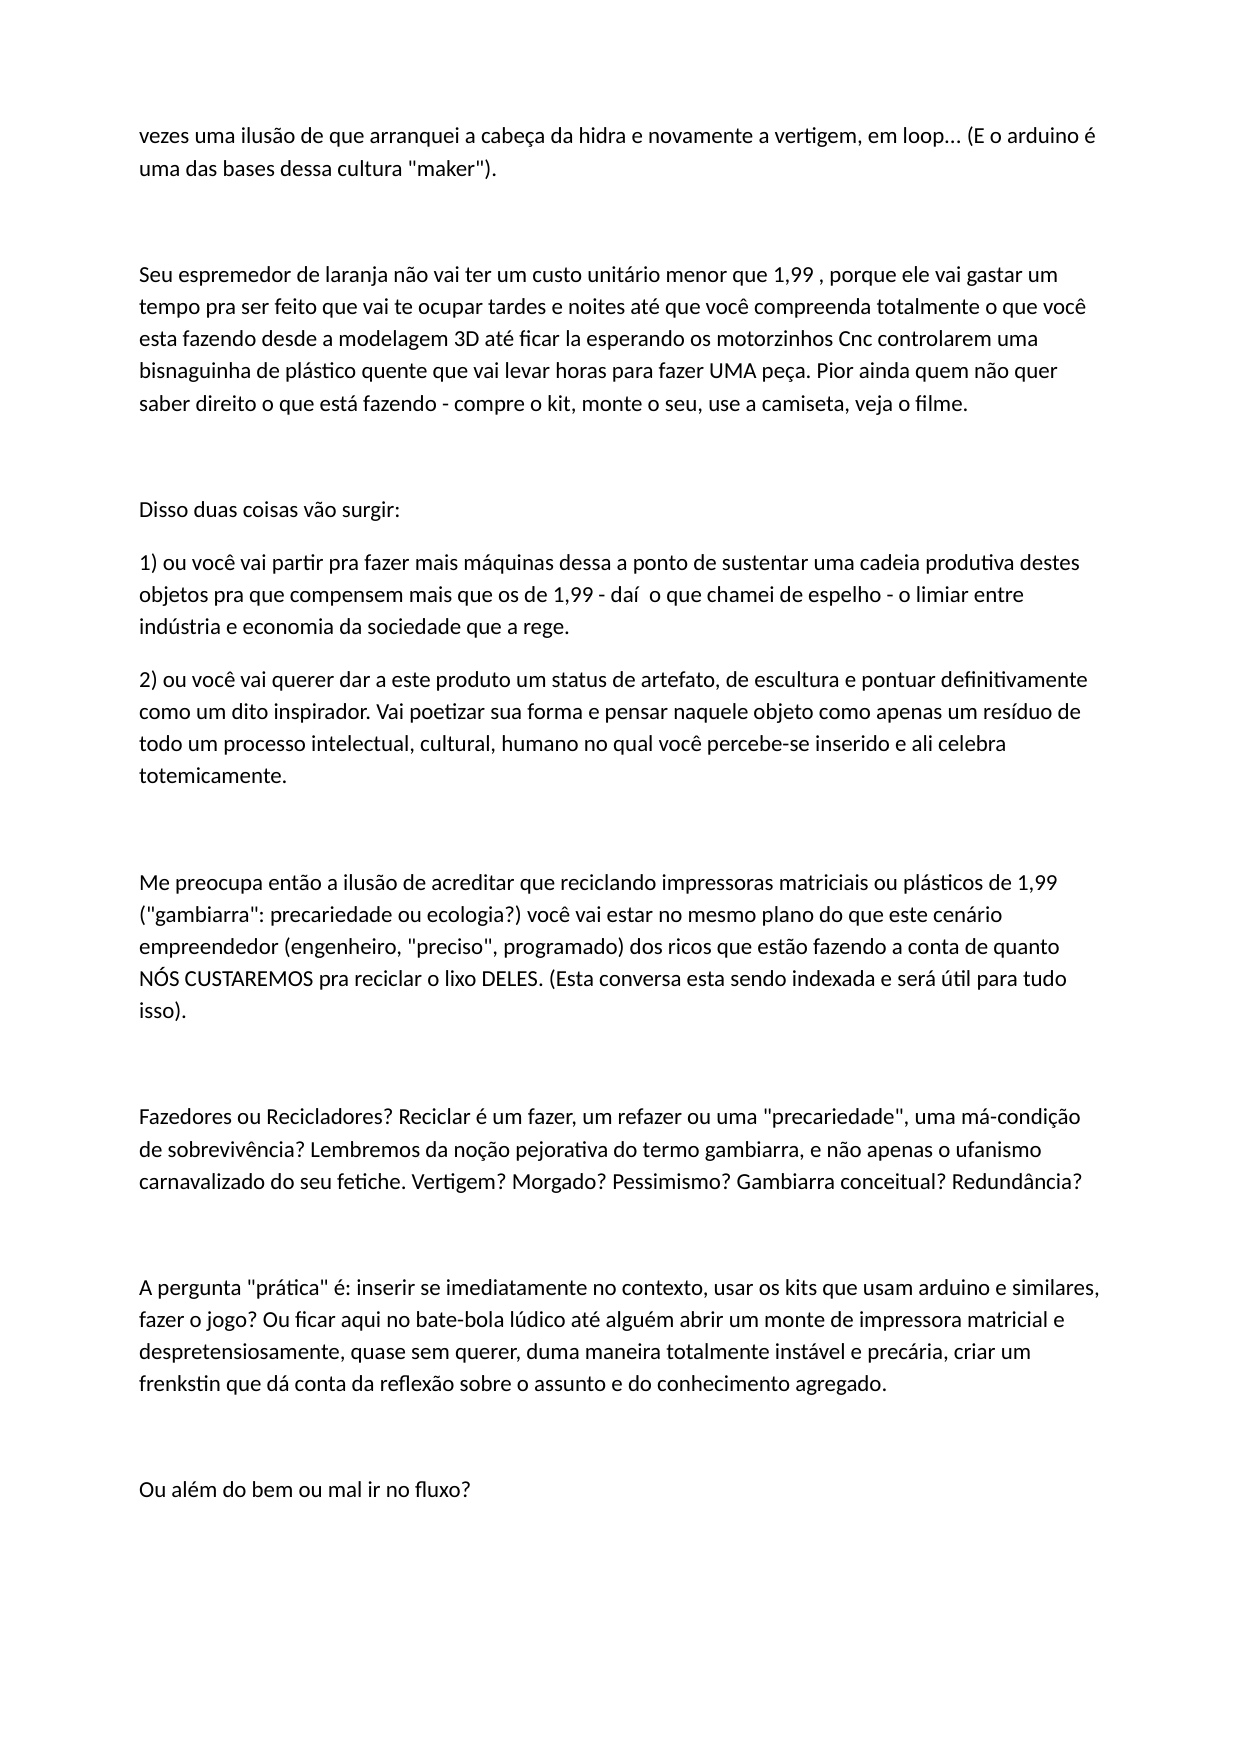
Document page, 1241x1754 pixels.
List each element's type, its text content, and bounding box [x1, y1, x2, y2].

text Fazedores ou Recicladores? Reciclar é um fazer, um refazer ou uma "precariedade", uma má-condição de sobrevivência? Lembremos da noção pejorativa do termo gambiarra, e não apenas o ufanismo carnavalizado do seu fetiche. Vertigem? Morgado? Pessimismo? Gambiarra conceitual? Redundância? [139, 1102, 1101, 1195]
text 1) ou você vai partir pra fazer mais máquinas dessa a ponto de sustentar uma cadeia produtiva destes objetos pra que compensem mais que os de 1,99 - daí o que chamei de espelho - o limiar entre indústria e economia da sociedade que a rege. [139, 548, 1101, 640]
text Ou além do bem ou mal ir no fluxo? [139, 1476, 1101, 1503]
text vezes uma ilusão de que arranquei a cabeça da hidra e novamente a vertigem, em loop... (E o arduino é uma das bases dessa cultura "maker"). [139, 122, 1101, 182]
text A pergunta "prática" é: inserir se imediatamente no contexto, usar os kits que usam arduino e similares, fazer o jogo? Ou ficar aqui no bate-bola lúdico até alguém abrir um monte de impressora matricial e despretensiosamente, quase sem querer, duma maneira totalmente instável e precária, criar um frenkstin que dá conta da reflexão sobre o assunto e do conhecimento agregado. [139, 1273, 1101, 1397]
text Disso duas coisas vão surgir: [139, 495, 1101, 523]
text Me preocupa então a ilusão de acreditar que reciclando impressoras matriciais ou plásticos de 1,99 ("gambiarra": precariedade ou ecologia?) você vai estar no mesmo plano do que este cenário empreendedor (engenheiro, "preciso", programado) dos ricos que estão fazendo a conta de quanto NÓS CUSTAREMOS pra reciclar o lixo DELES. (Esta conversa esta sendo indexada e será útil para tudo isso). [139, 868, 1101, 1024]
text 2) ou você vai querer dar a este produto um status de artefato, de escultura e pontuar definitivamente como um dito inspirador. Vai poetizar sua forma e pensar naquele objeto como apenas um resíduo de todo um processo intelectual, cultural, humano no qual você percebe-se inserido e ali celebra totemicamente. [139, 665, 1101, 790]
text Seu espremedor de laranja não vai ter um custo unitário menor que 1,99 , porque ele vai gastar um tempo pra ser feito que vai te ocupar tardes e noites até que você compreenda totalmente o que você esta fazendo desde a modelagem 3D até ficar la esperando os motorzinhos Cnc controlarem uma bisnaguinha de plástico quente que vai levar horas para fazer UMA peça. Pior ainda quem não quer saber direito o que está fazendo - compre o kit, monte o seu, use a camiseta, veja o filme. [139, 260, 1101, 417]
